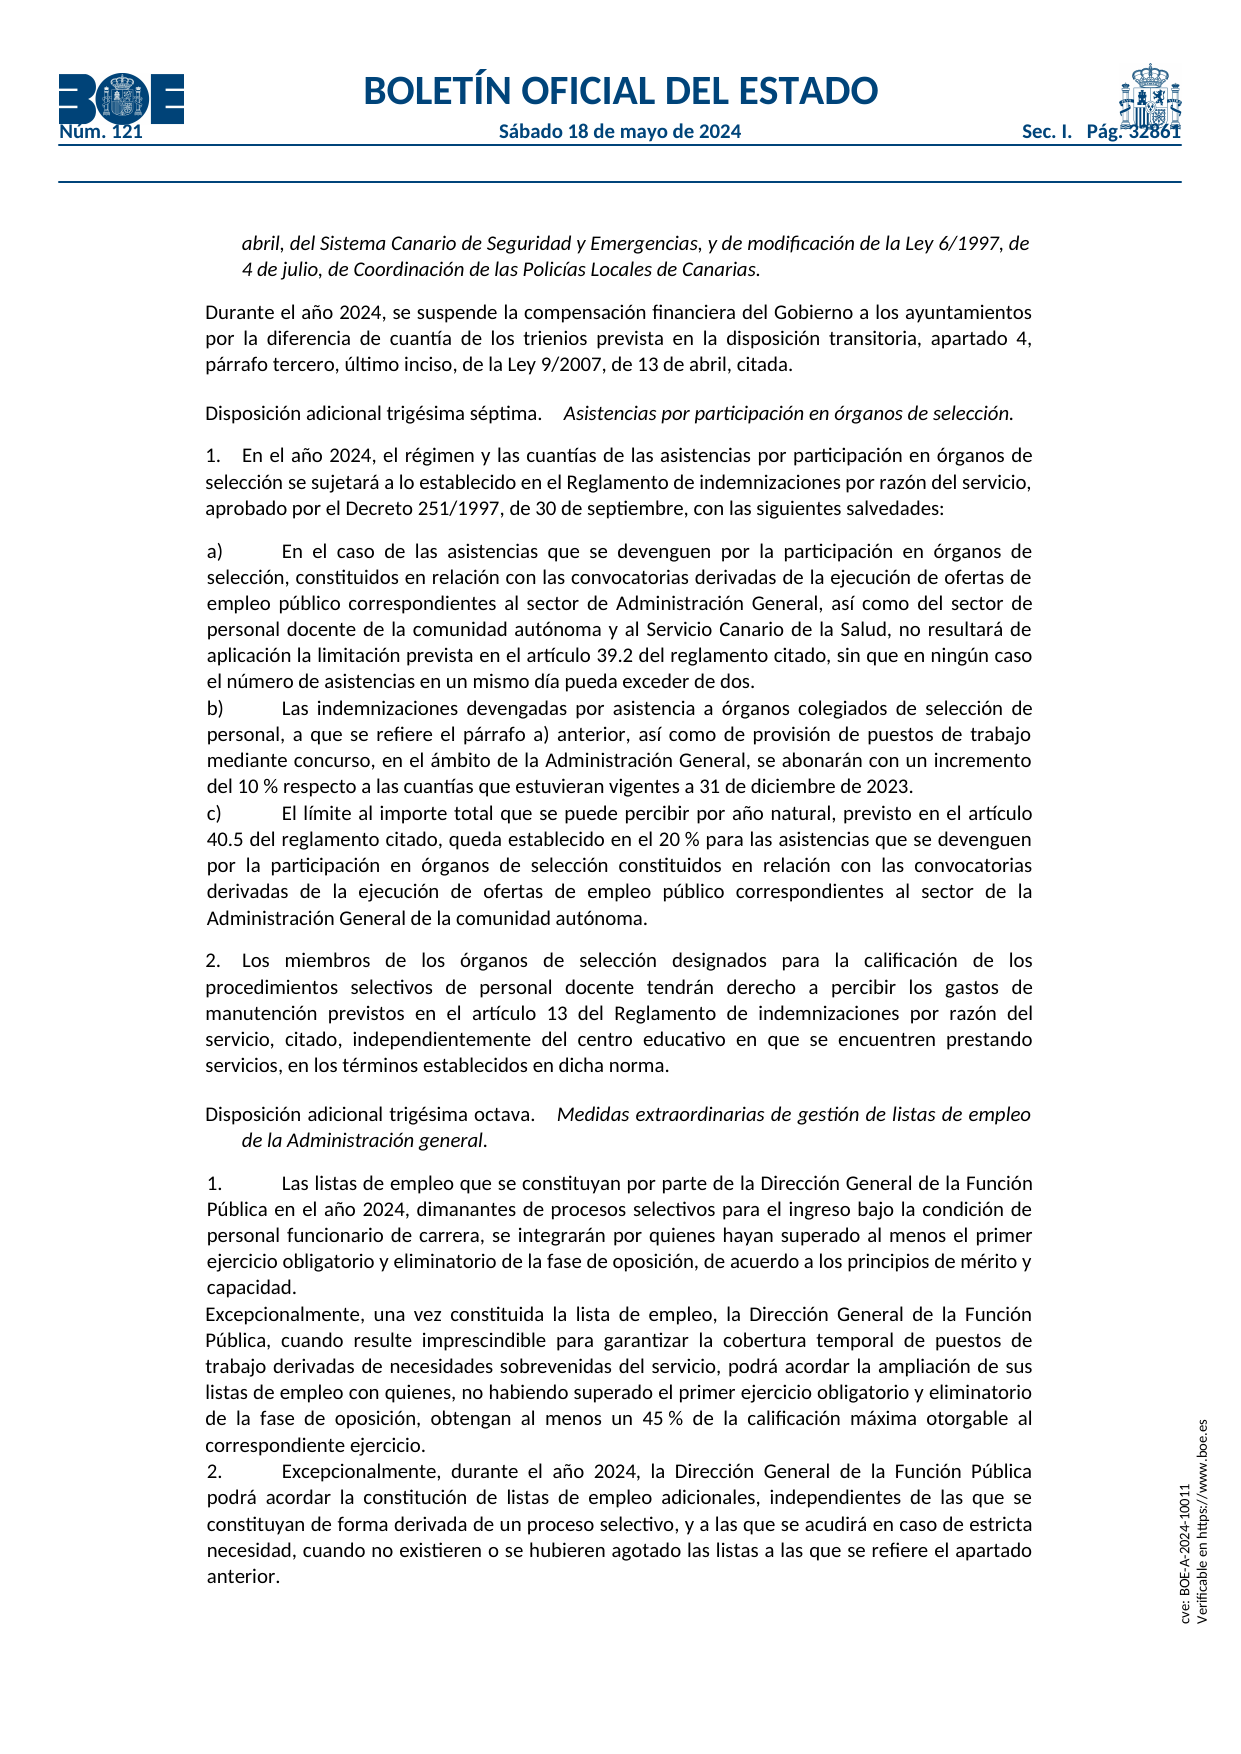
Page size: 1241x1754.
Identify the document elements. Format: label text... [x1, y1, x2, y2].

text Disposición adicional trigésima séptima. Asistencias por participación en órganos de selección. [205, 400, 1034, 426]
list El límite al importe total que se puede percibir por año natural, previsto en el artículo 40.5 del reglamento citado, queda establecido en el 20 % para las asistencias que se devenguen por la participación en órganos de selección constituidos en relación con las convocatorias derivadas de la ejecución de ofertas de empleo público correspondientes al sector de la Administración General de la comunidad autónoma. [207, 800, 1034, 930]
text Excepcionalmente, una vez constituida la lista de empleo, la Dirección General de la Función Pública, cuando resulte imprescindible para garantizar la cobertura temporal de puestos de trabajo derivadas de necesidades sobrevenidas del servicio, podrá acordar la ampliación de sus listas de empleo con quienes, no habiendo superado el primer ejercicio obligatorio y eliminatorio de la fase de oposición, obtengan al menos un 45 % de la calificación máxima otorgable al correspondiente ejercicio. [205, 1301, 1034, 1457]
text Disposición adicional trigésima octava. Medidas extraordinarias de gestión de listas de empleo de la Administración general. [205, 1101, 1034, 1153]
text abril, del Sistema Canario de Seguridad y Emergencias, y de modificación de la Ley 6/1997, de 4 de julio, de Coordinación de las Policías Locales de Canarias. [205, 230, 1034, 282]
list En el caso de las asistencias que se devenguen por la participación en órganos de selección, constituidos en relación con las convocatorias derivadas de la ejecución de ofertas de empleo público correspondientes al sector de Administración General, así como del sector de personal docente de la comunidad autónoma y al Servicio Canario de la Salud, no resultará de aplicación la limitación prevista en el artículo 39.2 del reglamento citado, sin que en ningún caso el número de asistencias en un mismo día pueda exceder de dos. [207, 538, 1034, 694]
list Las indemnizaciones devengadas por asistencia a órganos colegiados de selección de personal, a que se refiere el párrafo a) anterior, así como de provisión de puestos de trabajo mediante concurso, en el ámbito de la Administración General, se abonarán con un incremento del 10 % respecto a las cuantías que estuvieran vigentes a 31 de diciembre de 2023. [207, 695, 1034, 799]
text 2. Los miembros de los órganos de selección designados para la calificación de los procedimientos selectivos de personal docente tendrán derecho a percibir los gastos de manutención previstos en el artículo 13 del Reglamento de indemnizaciones por razón del servicio, citado, independientemente del centro educativo en que se encuentren prestando servicios, en los términos establecidos en dicha norma. [205, 948, 1034, 1078]
list Las listas de empleo que se constituyan por parte de la Dirección General de la Función Pública en el año 2024, dimanantes de procesos selectivos para el ingreso bajo la condición de personal funcionario de carrera, se integrarán por quienes hayan superado al menos el primer ejercicio obligatorio y eliminatorio de la fase de oposición, de acuerdo a los principios de mérito y capacidad. [207, 1170, 1034, 1300]
list Excepcionalmente, durante el año 2024, la Dirección General de la Función Pública podrá acordar la constitución de listas de empleo adicionales, independientes de las que se constituyan de forma derivada de un proceso selectivo, y a las que se acudirá en caso de estricta necesidad, cuando no existieren o se hubieren agotado las listas a las que se refiere el apartado anterior. [207, 1458, 1034, 1588]
text Durante el año 2024, se suspende la compensación financiera del Gobierno a los ayuntamientos por la diferencia de cuantía de los trienios prevista en la disposición transitoria, apartado 4, párrafo tercero, último inciso, de la Ley 9/2007, de 13 de abril, citada. [205, 299, 1034, 377]
text 1. En el año 2024, el régimen y las cuantías de las asistencias por participación en órganos de selección se sujetará a lo establecido en el Reglamento de indemnizaciones por razón del servicio, aprobado por el Decreto 251/1997, de 30 de septiembre, con las siguientes salvedades: [205, 443, 1034, 520]
